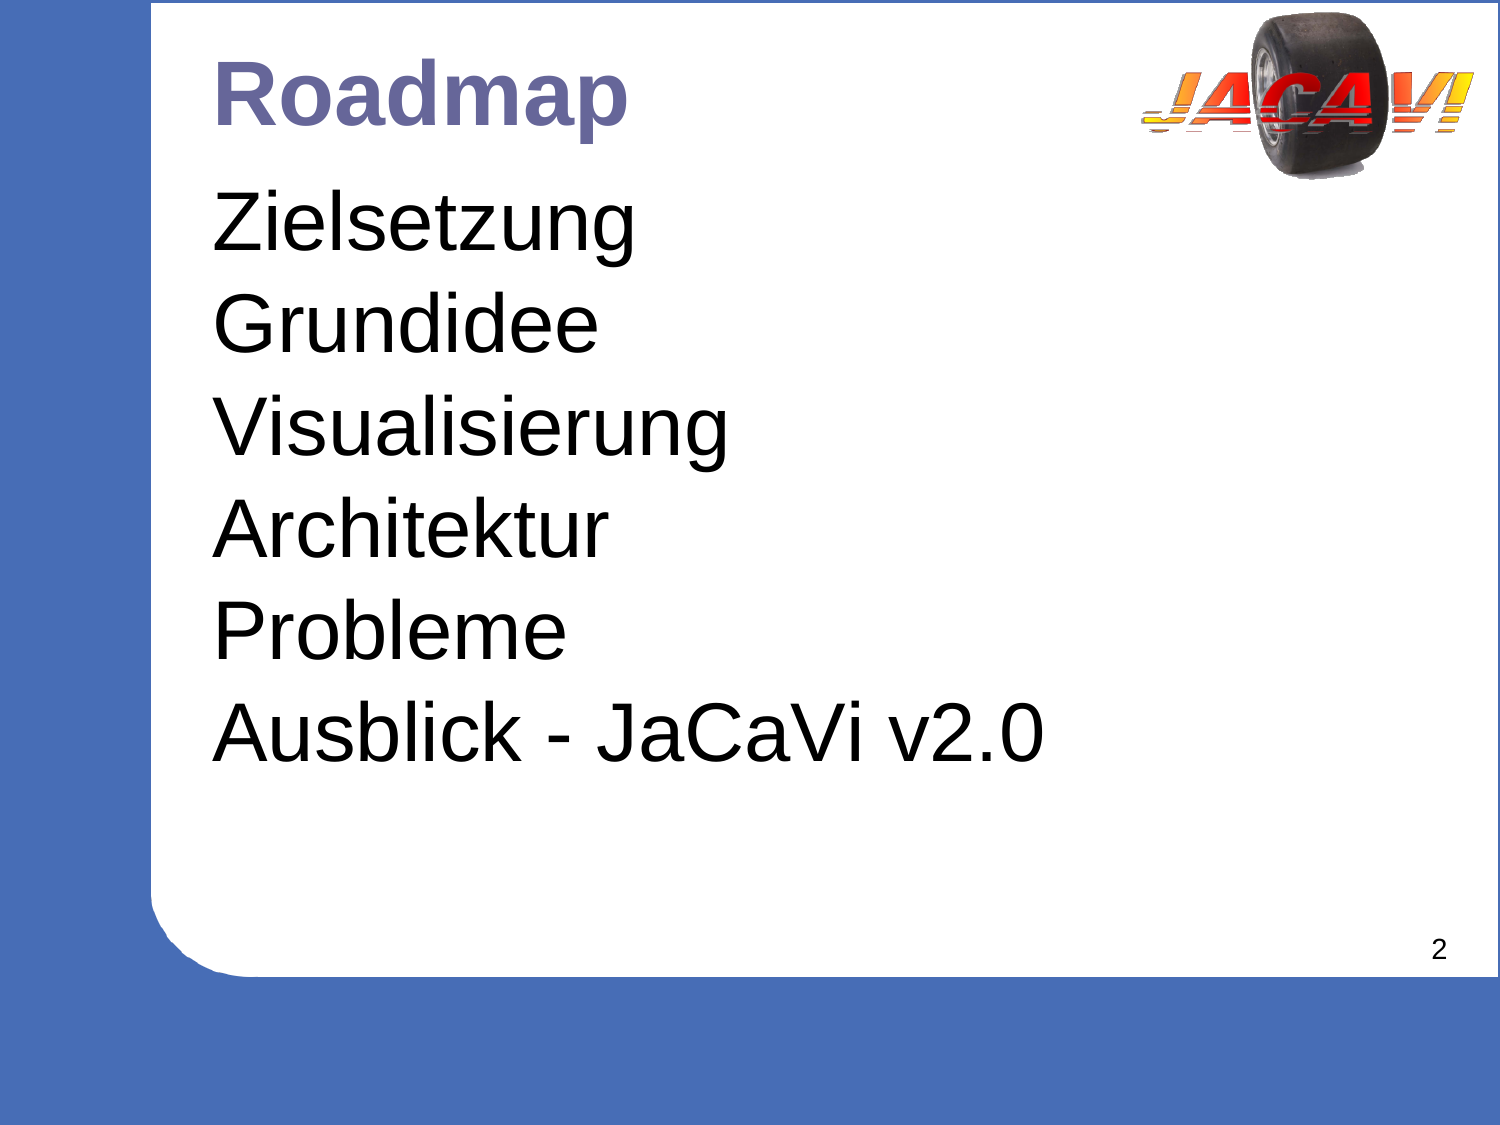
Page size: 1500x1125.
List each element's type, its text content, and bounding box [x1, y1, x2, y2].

title Roadmap [212, 24, 1447, 164]
list Zielsetzung Grundidee Visualisierung Architektur Probleme Ausblick - JaCaVi v2.0 [212, 174, 1448, 926]
picture [0, 0, 1500, 1125]
